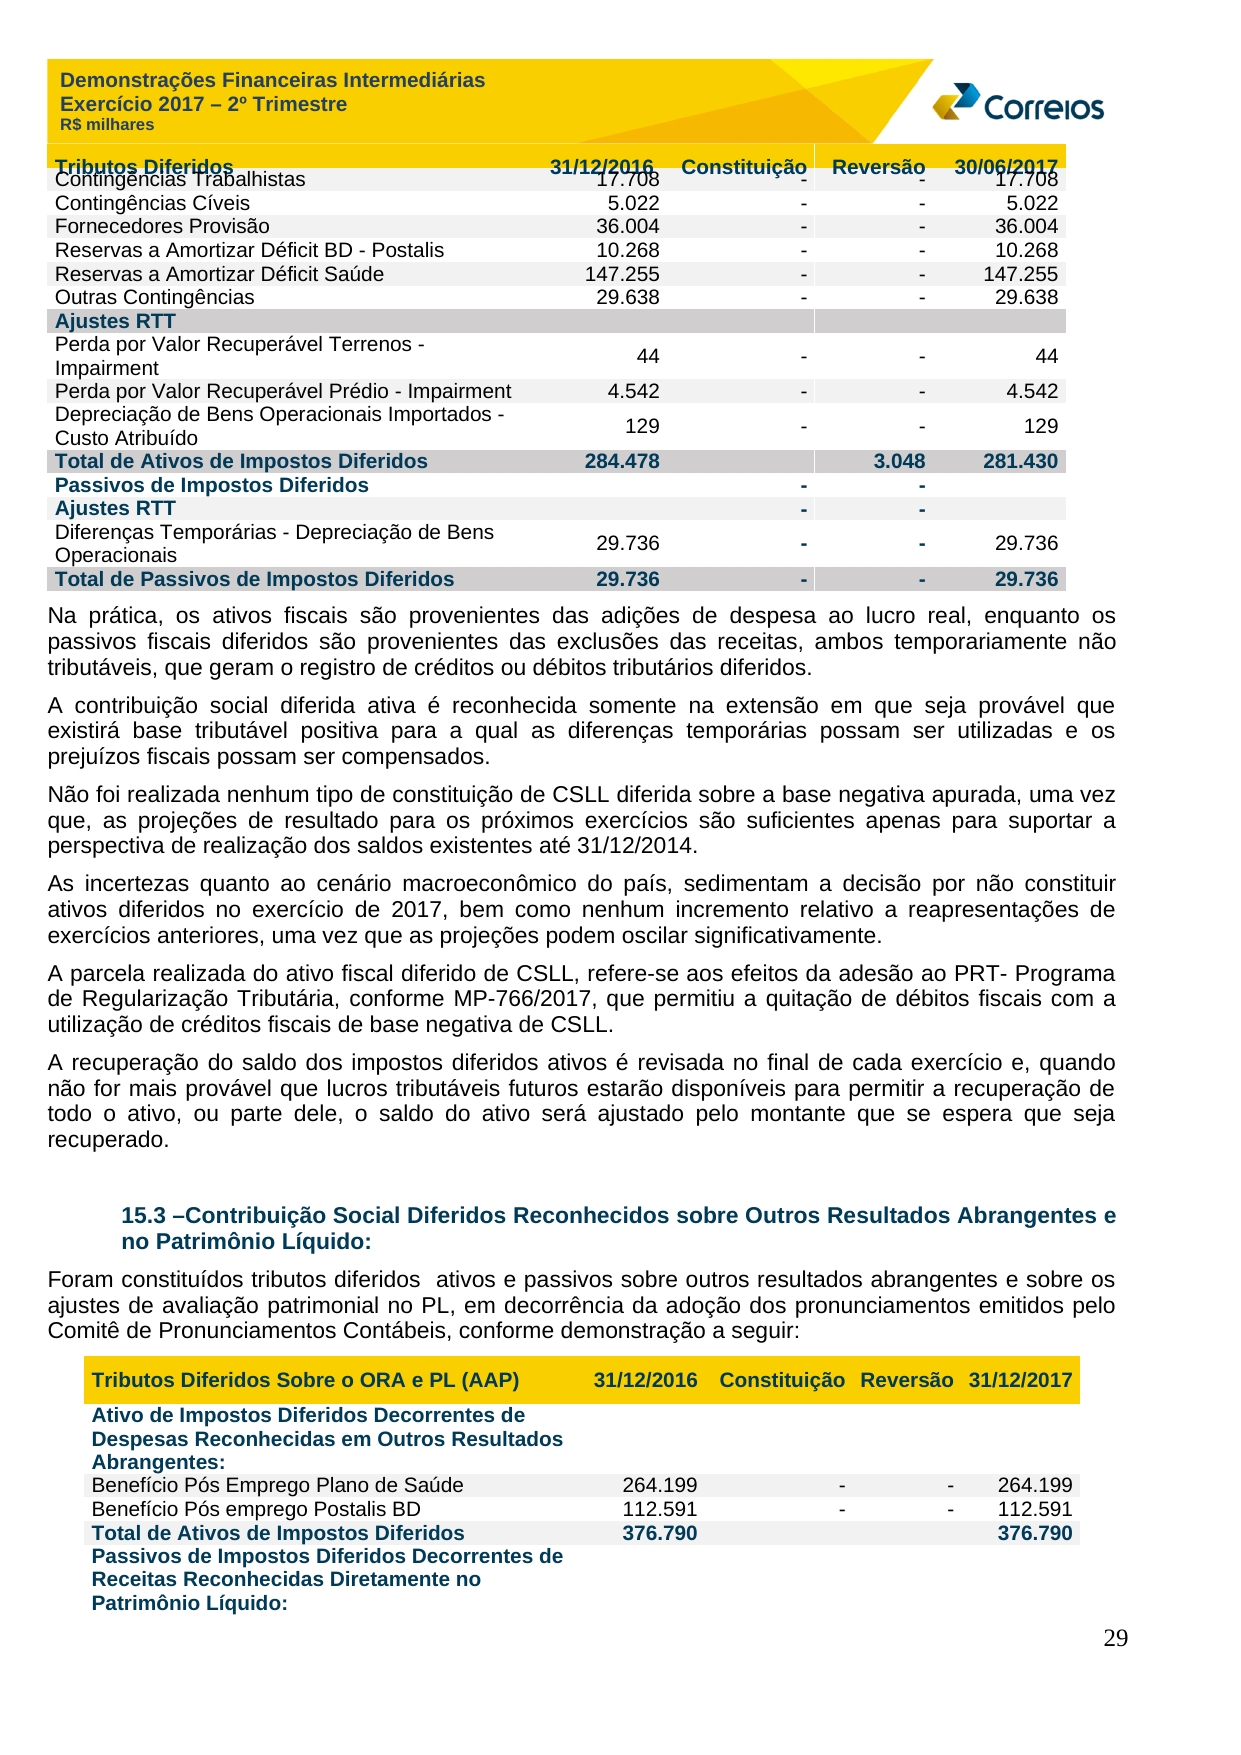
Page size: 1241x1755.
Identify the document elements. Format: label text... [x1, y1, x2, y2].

table_cell [534, 497, 667, 520]
table_cell - [667, 238, 814, 262]
table_cell - [705, 1498, 853, 1521]
table_cell 44 [534, 333, 667, 379]
table_cell 29.638 [933, 286, 1066, 309]
text A contribuição social diferida ativa é reconhecida somente na extensão em que seja provável que existirá base tributável positiva para a qual as diferenças temporárias possam ser utilizadas e os prejuízos fiscais possam ser compensados. [47, 692, 1117, 769]
table_cell - [815, 403, 933, 449]
table_cell [853, 1404, 961, 1474]
table_cell [815, 309, 933, 333]
table_cell 10.268 [534, 238, 667, 262]
table_cell [961, 1545, 1080, 1614]
table_cell [705, 1545, 853, 1614]
table_cell 36.004 [534, 215, 667, 238]
table_cell 376.790 [586, 1521, 705, 1545]
table_cell Outras Contingências [47, 286, 534, 309]
table_cell - [815, 379, 933, 403]
table_cell [853, 1521, 961, 1545]
table_cell 129 [534, 403, 667, 449]
table_cell - [667, 215, 814, 238]
table_cell - [815, 520, 933, 567]
table_cell - [667, 403, 814, 449]
table_header [815, 144, 933, 168]
table_cell Reservas a Amortizar Déficit Saúde [47, 262, 534, 286]
table_header [667, 144, 814, 168]
table_header Constituição [705, 1356, 853, 1404]
table_header 31/12/2016 [586, 1356, 705, 1404]
table_cell - [815, 567, 933, 591]
table_cell [705, 1404, 853, 1474]
table_cell 3.048 [815, 450, 933, 473]
table_cell - [815, 473, 933, 497]
table_cell 264.199 [961, 1474, 1080, 1497]
table_cell 281.430 [933, 450, 1066, 473]
text Na prática, os ativos fiscais são provenientes das adições de despesa ao lucro real, enquanto os passivos fiscais diferidos são provenientes das exclusões das receitas, ambos temporariamente não tributáveis, que geram o registro de créditos ou débitos tributários diferidos. [47, 603, 1117, 680]
table_cell - [667, 379, 814, 403]
table_cell [933, 473, 1066, 497]
table_cell [933, 309, 1066, 333]
text A recuperação do saldo dos impostos diferidos ativos é revisada no final de cada exercício e, quando não for mais provável que lucros tributáveis futuros estarão disponíveis para permitir a recuperação de todo o ativo, ou parte dele, o saldo do ativo será ajustado pelo montante que se espera que seja recuperado. [47, 1050, 1117, 1152]
table_cell [853, 1545, 961, 1614]
table_cell Ajustes RTT [47, 309, 534, 333]
table_cell - [853, 1474, 961, 1497]
table_cell Benefício Pós Emprego Plano de Saúde [84, 1474, 586, 1497]
table_cell 5.022 [534, 191, 667, 215]
table_cell Total de Ativos de Impostos Diferidos [84, 1521, 586, 1545]
table_cell 112.591 [586, 1498, 705, 1521]
list Contribuição Social Diferidos Reconhecidos sobre Outros Resultados Abrangentes e no Patrimônio Líquido: [47, 1203, 1117, 1254]
table_cell 147.255 [534, 262, 667, 286]
table_cell - [853, 1498, 961, 1521]
table_cell 44 [933, 333, 1066, 379]
table_cell 264.199 [586, 1474, 705, 1497]
table_cell [667, 309, 814, 333]
table_header [47, 144, 534, 168]
table_cell Passivos de Impostos Diferidos [47, 473, 534, 497]
table_cell 17.708 [933, 168, 1066, 191]
table_cell 5.022 [933, 191, 1066, 215]
text As incertezas quanto ao cenário macroeconômico do país, sedimentam a decisão por não constituir ativos diferidos no exercício de 2017, bem como nenhum incremento relativo a reapresentações de exercícios anteriores, uma vez que as projeções podem oscilar significativamente. [47, 871, 1117, 948]
picture [47, 59, 1129, 144]
table_cell - [815, 333, 933, 379]
table_cell 4.542 [534, 379, 667, 403]
table_cell [667, 450, 814, 473]
table_cell - [667, 567, 814, 591]
table_cell [705, 1521, 853, 1545]
table_cell Benefício Pós emprego Postalis BD [84, 1498, 586, 1521]
table_cell 4.542 [933, 379, 1066, 403]
table_cell Total de Ativos de Impostos Diferidos [47, 450, 534, 473]
table_cell 112.591 [961, 1498, 1080, 1521]
table_cell [586, 1404, 705, 1474]
table_header [933, 144, 1066, 168]
table_cell - [815, 191, 933, 215]
table_cell - [667, 262, 814, 286]
table_cell 10.268 [933, 238, 1066, 262]
table_cell 284.478 [534, 450, 667, 473]
table_cell - [815, 497, 933, 520]
table_cell - [667, 520, 814, 567]
table_cell 29.736 [534, 567, 667, 591]
table_cell Contingências Cíveis [47, 191, 534, 215]
table_cell - [667, 191, 814, 215]
table_cell 129 [933, 403, 1066, 449]
table_cell [534, 473, 667, 497]
table_cell Diferenças Temporárias - Depreciação de Bens Operacionais [47, 520, 534, 567]
table_header Tributos Diferidos Sobre o ORA e PL (AAP) [84, 1356, 586, 1404]
table_cell - [667, 473, 814, 497]
table_cell Passivos de Impostos Diferidos Decorrentes de Receitas Reconhecidas Diretamente no Patrimônio Líquido: [84, 1545, 586, 1614]
text Não foi realizada nenhum tipo de constituição de CSLL diferida sobre a base negativa apurada, uma vez que, as projeções de resultado para os próximos exercícios são suficientes apenas para suportar a perspectiva de realização dos saldos existentes até 31/12/2014. [47, 782, 1117, 859]
table_cell [933, 497, 1066, 520]
table_cell - [705, 1474, 853, 1497]
table_cell Contingências Trabalhistas [47, 168, 534, 191]
table_header 31/12/2017 [961, 1356, 1080, 1404]
table_cell Fornecedores Provisão [47, 215, 534, 238]
table_cell Depreciação de Bens Operacionais Importados - Custo Atribuído [47, 403, 534, 449]
table_cell - [815, 238, 933, 262]
table_cell Ajustes RTT [47, 497, 534, 520]
table_cell - [667, 286, 814, 309]
table_cell - [815, 286, 933, 309]
table_cell 29.736 [933, 520, 1066, 567]
text A parcela realizada do ativo fiscal diferido de CSLL, refere-se aos efeitos da adesão ao PRT- Programa de Regularização Tributária, conforme MP-766/2017, que permitiu a quitação de débitos fiscais com a utilização de créditos fiscais de base negativa de CSLL. [47, 961, 1117, 1037]
table_header [534, 144, 667, 168]
table_cell 29.638 [534, 286, 667, 309]
table_cell 36.004 [933, 215, 1066, 238]
table_cell Perda por Valor Recuperável Terrenos - Impairment [47, 333, 534, 379]
table_header Reversão [853, 1356, 961, 1404]
table_cell Perda por Valor Recuperável Prédio - Impairment [47, 379, 534, 403]
text Foram constituídos tributos diferidos ativos e passivos sobre outros resultados abrangentes e sobre os ajustes de avaliação patrimonial no PL, em decorrência da adoção dos pronunciamentos emitidos pelo Comitê de Pronunciamentos Contábeis, conforme demonstração a seguir: [47, 1267, 1117, 1344]
table_cell - [667, 333, 814, 379]
table_cell [586, 1545, 705, 1614]
table_cell 147.255 [933, 262, 1066, 286]
table_cell [534, 309, 667, 333]
table_cell Ativo de Impostos Diferidos Decorrentes de Despesas Reconhecidas em Outros Resultados Abrangentes: [84, 1404, 586, 1474]
table_cell 29.736 [933, 567, 1066, 591]
table_cell 17.708 [534, 168, 667, 191]
table_cell 29.736 [534, 520, 667, 567]
table_cell - [815, 168, 933, 191]
table_cell - [815, 262, 933, 286]
table_cell - [667, 497, 814, 520]
table_cell - [667, 168, 814, 191]
table_cell Reservas a Amortizar Déficit BD - Postalis [47, 238, 534, 262]
table_cell Total de Passivos de Impostos Diferidos [47, 567, 534, 591]
table_cell 376.790 [961, 1521, 1080, 1545]
table_cell - [815, 215, 933, 238]
table_cell [961, 1404, 1080, 1474]
